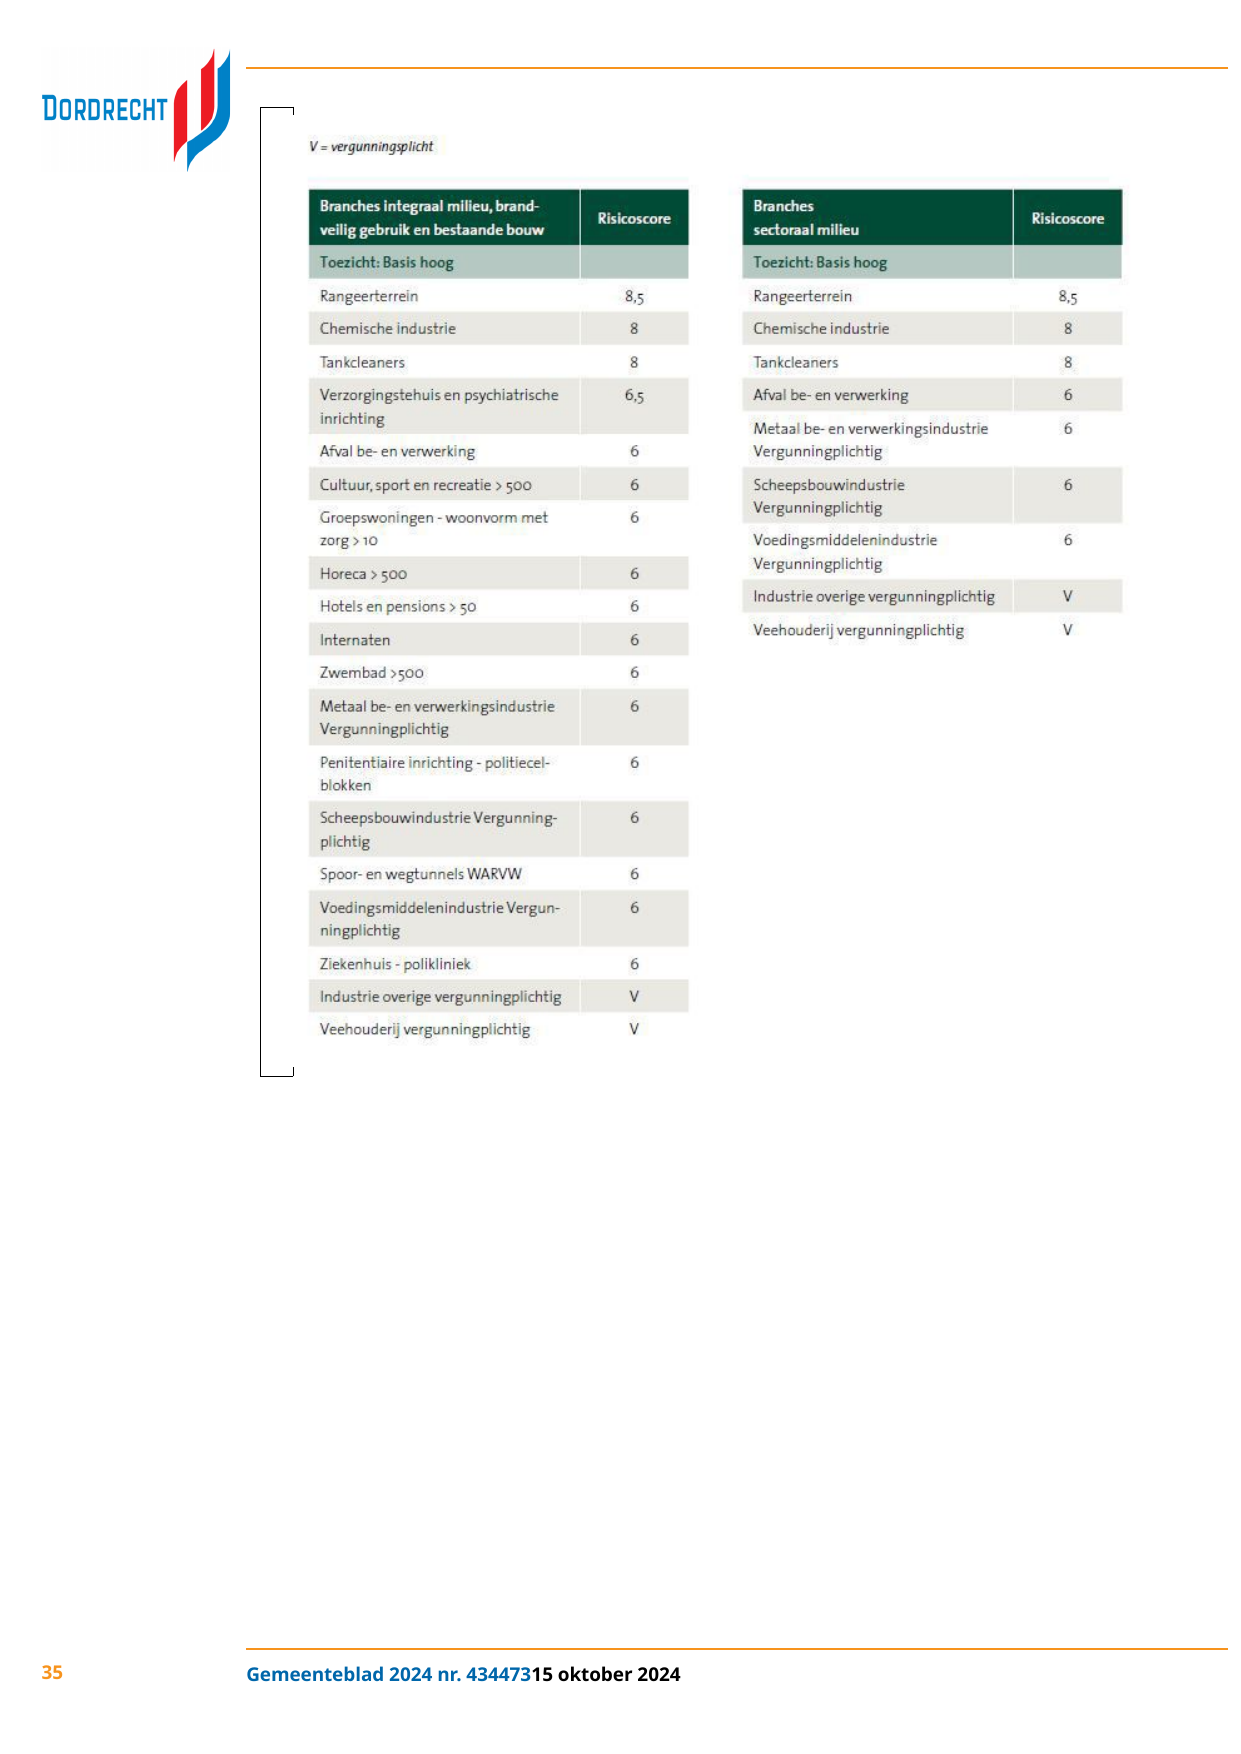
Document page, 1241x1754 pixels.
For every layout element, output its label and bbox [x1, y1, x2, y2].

picture [41, 47, 231, 172]
picture [268, 115, 1173, 1067]
